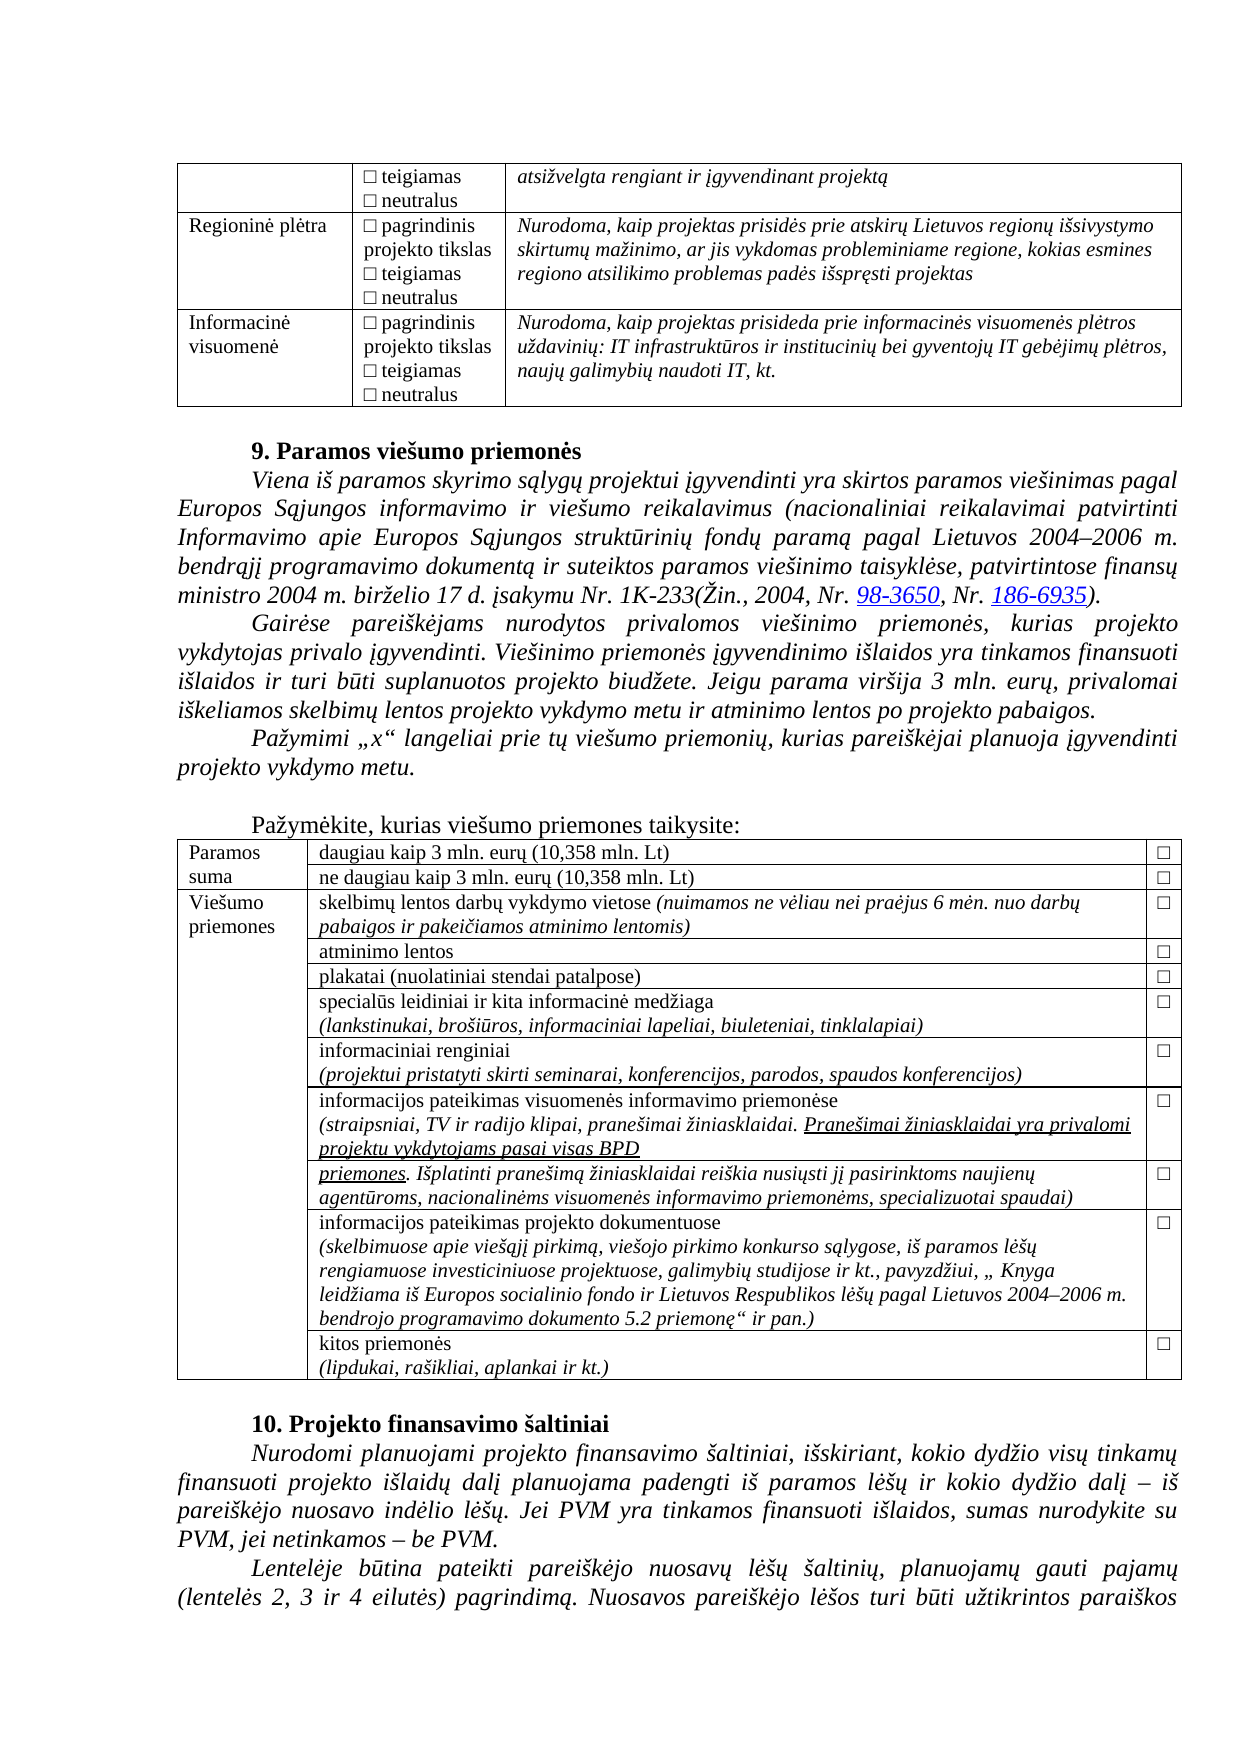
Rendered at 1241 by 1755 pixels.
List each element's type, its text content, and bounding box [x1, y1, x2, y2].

table_cell Viešumo priemones [178, 890, 307, 1379]
table_cell □ teigiamas □ neutralus [353, 164, 505, 212]
text Viena iš paramos skyrimo sąlygų projektui įgyvendinti yra skirtos paramos viešinimas pagal Europos Sąjungos informavimo ir viešumo reikalavimus (nacionaliniai reikalavimai patvirtinti Informavimo apie Europos Sąjungos struktūrinių fondų paramą pagal Lietuvos 2004–2006 m. bendrąjį programavimo dokumentą ir suteiktos paramos viešinimo taisyklėse, patvirtintose finansų ministro 2004 m. birželio 17 d. įsakymu Nr. 1K-233(Žin., 2004, Nr. 98-3650, Nr. 186-6935). [177, 465, 1181, 608]
text Nurodomi planuojami projekto finansavimo šaltiniai, išskiriant, kokio dydžio visų tinkamų finansuoti projekto išlaidų dalį planuojama padengti iš paramos lėšų ir kokio dydžio dalį – iš pareiškėjo nuosavo indėlio lėšų. Jei PVM yra tinkamos finansuoti išlaidos, sumas nurodykite su PVM, jei netinkamos – be PVM. [177, 1438, 1181, 1553]
table_cell Nurodoma, kaip projektas prisidės prie atskirų Lietuvos regionų išsivystymo skirtumų mažinimo, ar jis vykdomas probleminiame regione, kokias esmines regiono atsilikimo problemas padės išspręsti projektas [506, 213, 1181, 309]
table_cell □ [1147, 1161, 1181, 1209]
table_header □ [1147, 840, 1181, 864]
text 10. Projekto finansavimo šaltiniai [177, 1409, 1181, 1438]
table_cell informacijos pateikimas projekto dokumentuose (skelbimuose apie viešąjį pirkimą, viešojo pirkimo konkurso sąlygose, iš paramos lėšų rengiamuose investiciniuose projektuose, galimybių studijose ir kt., pavyzdžiui, „ Knyga leidžiama iš Europos socialinio fondo ir Lietuvos Respublikos lėšų pagal Lietuvos 2004–2006 m. bendrojo programavimo dokumento 5.2 priemonę“ ir pan.) [308, 1210, 1146, 1330]
table_cell [178, 164, 352, 212]
text Lentelėje būtina pateikti pareiškėjo nuosavų lėšų šaltinių, planuojamų gauti pajamų (lentelės 2, 3 ir 4 eilutės) pagrindimą. Nuosavos pareiškėjo lėšos turi būti užtikrintos paraiškos [177, 1553, 1181, 1610]
table_cell □ [1147, 890, 1181, 938]
table_cell informacijos pateikimas visuomenės informavimo priemonėse (straipsniai, TV ir radijo klipai, pranešimai žiniasklaidai. Pranešimai žiniasklaidai yra privalomi projektu vykdytojams pasai visas BPD [308, 1088, 1146, 1160]
table_cell skelbimų lentos darbų vykdymo vietose (nuimamos ne vėliau nei praėjus 6 mėn. nuo darbų pabaigos ir pakeičiamos atminimo lentomis) [308, 890, 1146, 938]
table_cell □ [1147, 1331, 1181, 1379]
table_header daugiau kaip 3 mln. eurų (10,358 mln. Lt) [308, 840, 1146, 864]
table_cell specialūs leidiniai ir kita informacinė medžiaga (lankstinukai, brošiūros, informaciniai lapeliai, biuleteniai, tinklalapiai) [308, 989, 1146, 1037]
table_cell □ [1147, 1210, 1181, 1330]
text 9. Paramos viešumo priemonės [177, 436, 1181, 465]
table_cell kitos priemonės (lipdukai, rašikliai, aplankai ir kt.) [308, 1331, 1146, 1379]
table_cell □ [1147, 964, 1181, 988]
text Pažymimi „x“ langeliai prie tų viešumo priemonių, kurias pareiškėjai planuoja įgyvendinti projekto vykdymo metu. [177, 723, 1181, 781]
table_cell atminimo lentos [308, 939, 1146, 963]
table_cell informaciniai renginiai (projektui pristatyti skirti seminarai, konferencijos, parodos, spaudos konferencijos) [308, 1038, 1146, 1086]
table_header Paramos suma [178, 840, 307, 889]
table_cell priemones. Išplatinti pranešimą žiniasklaidai reiškia nusiųsti jį pasirinktoms naujienų agentūroms, nacionalinėms visuomenės informavimo priemonėms, specializuotai spaudai) [308, 1161, 1146, 1209]
table_cell □ [1147, 989, 1181, 1037]
table_cell Nurodoma, kaip projektas prisideda prie informacinės visuomenės plėtros uždavinių: IT infrastruktūros ir institucinių bei gyventojų IT gebėjimų plėtros, naujų galimybių naudoti IT, kt. [506, 310, 1181, 406]
table_cell Regioninė plėtra [178, 213, 352, 309]
table_cell atsižvelgta rengiant ir įgyvendinant projektą [506, 164, 1181, 212]
table_cell □ pagrindinis projekto tikslas □ teigiamas □ neutralus [353, 310, 505, 406]
table_cell □ [1147, 1088, 1181, 1160]
text Gairėse pareiškėjams nurodytos privalomos viešinimo priemonės, kurias projekto vykdytojas privalo įgyvendinti. Viešinimo priemonės įgyvendinimo išlaidos yra tinkamos finansuoti išlaidos ir turi būti suplanuotos projekto biudžete. Jeigu parama viršija 3 mln. eurų, privalomai iškeliamos skelbimų lentos projekto vykdymo metu ir atminimo lentos po projekto pabaigos. [177, 608, 1181, 723]
table_cell Informacinė visuomenė [178, 310, 352, 406]
text Pažymėkite, kurias viešumo priemones taikysite: [177, 810, 1181, 838]
table_cell □ [1147, 1038, 1181, 1086]
table_cell ne daugiau kaip 3 mln. eurų (10,358 mln. Lt) [308, 865, 1146, 889]
table_cell □ [1147, 865, 1181, 889]
table_cell □ pagrindinis projekto tikslas □ teigiamas □ neutralus [353, 213, 505, 309]
table_cell □ [1147, 939, 1181, 963]
table_cell plakatai (nuolatiniai stendai patalpose) [308, 964, 1146, 988]
